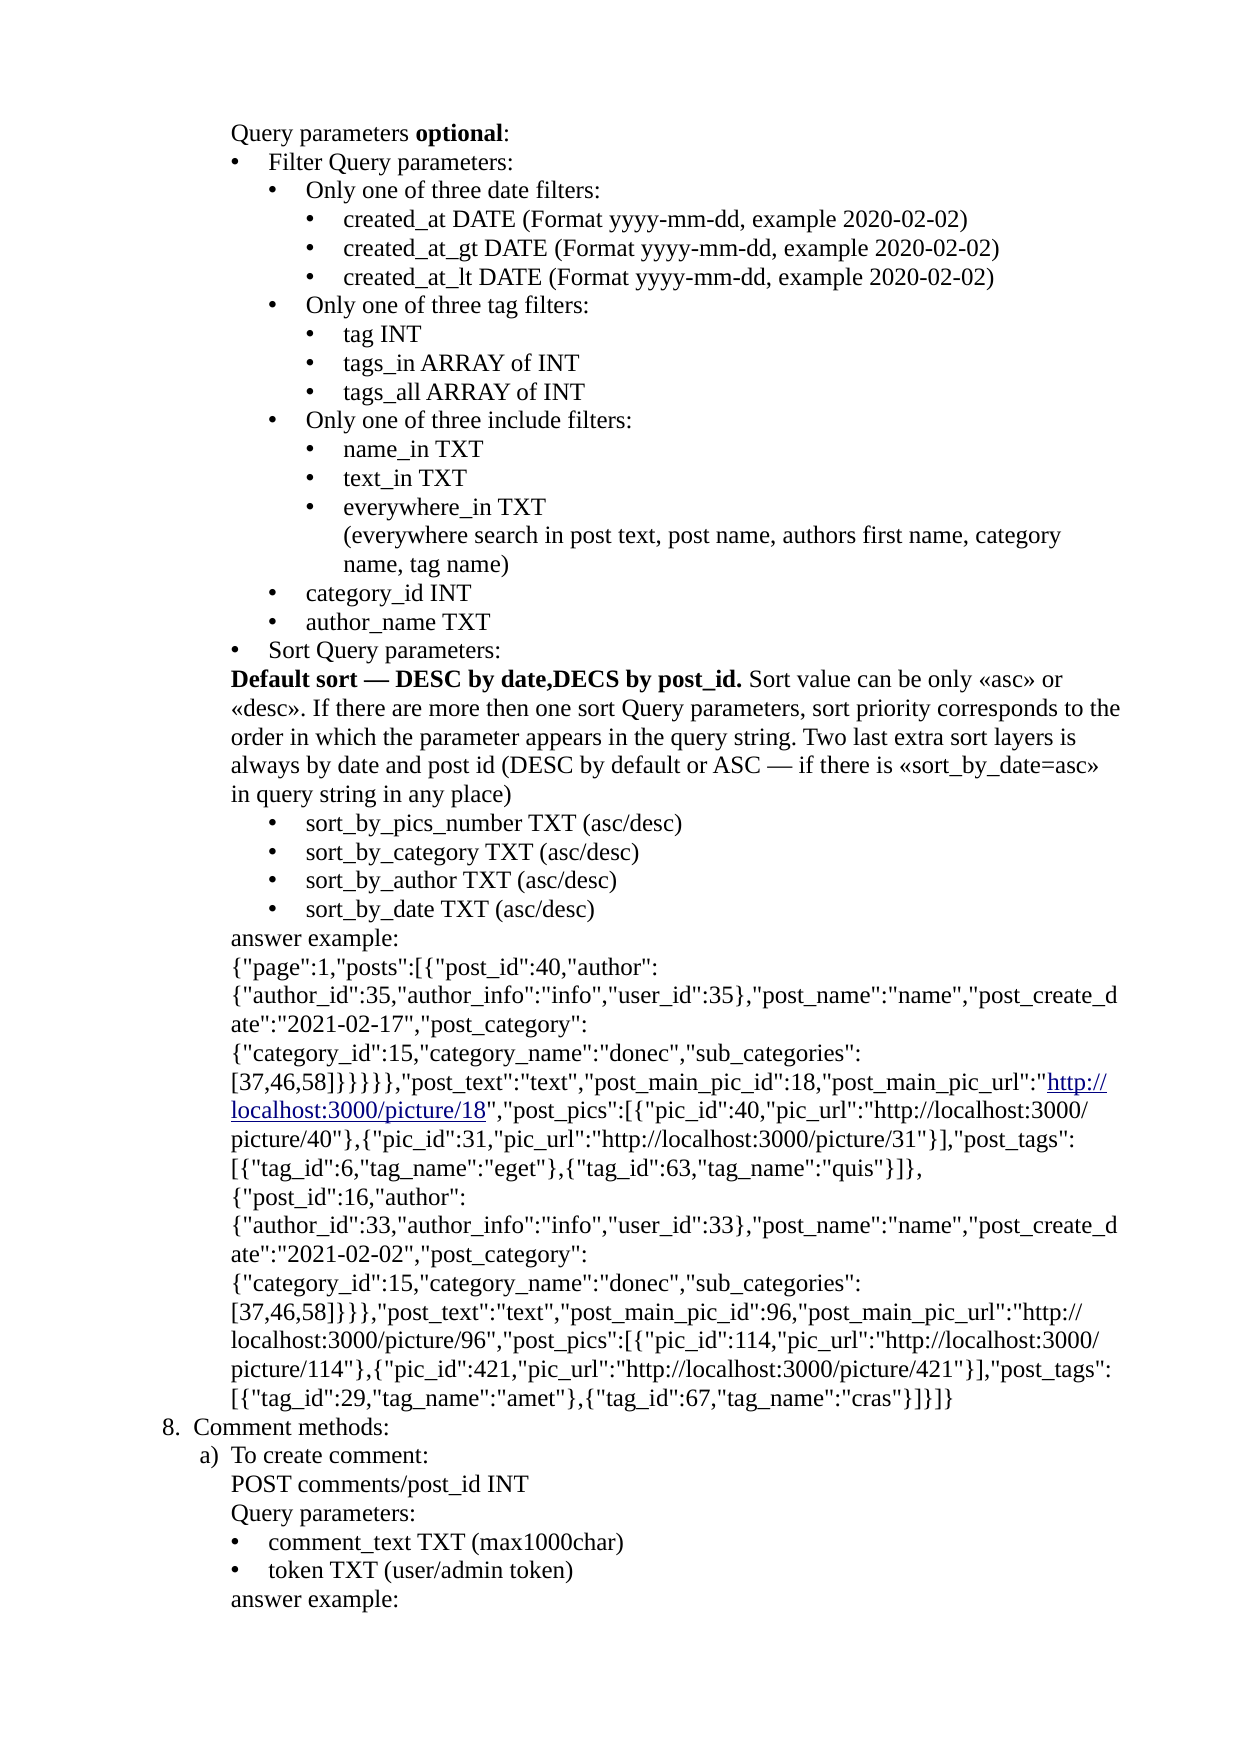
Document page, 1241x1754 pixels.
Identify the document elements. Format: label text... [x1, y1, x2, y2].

list Query parameters: [193, 1498, 1122, 1527]
list Sort Query parameters: [231, 636, 1122, 664]
list (everywhere search in post text, post name, authors first name, category name, tag name) [306, 521, 1122, 578]
list To create comment: [193, 1441, 1122, 1469]
list everywhere_in TXT [306, 492, 1122, 521]
list comment_text TXT (max1000char) [231, 1527, 1122, 1556]
list name_in TXT [306, 434, 1122, 463]
list Default sort — DESC by date,DECS by post_id. Sort value can be only «asc» or «desc». If there are more then one sort Query parameters, sort priority corresponds to the order in which the parameter appears in the query string. Two last extra sort layers is always by date and post id (DESC by default or ASC — if there is «sort_by_date=asc» in query string in any place) [193, 664, 1122, 808]
list Only one of three include filters: [268, 406, 1122, 434]
list sort_by_category TXT (asc/desc) [268, 837, 1122, 866]
list answer example: [193, 923, 1122, 952]
list POST comments/post_id INT [193, 1469, 1122, 1498]
list Query parameters optional: [193, 118, 1122, 147]
list token TXT (user/admin token) [231, 1556, 1122, 1584]
list text_in TXT [306, 463, 1122, 492]
list answer example: [193, 1584, 1122, 1613]
list Filter Query parameters: [231, 147, 1122, 176]
list sort_by_date TXT (asc/desc) [268, 894, 1122, 923]
list Only one of three tag filters: [268, 291, 1122, 319]
list Only one of three date filters: [268, 176, 1122, 204]
list sort_by_author TXT (asc/desc) [268, 866, 1122, 894]
list created_at_lt DATE (Format yyyy-mm-dd, example 2020-02-02) [306, 262, 1122, 291]
list {"page":1,"posts":[{"post_id":40,"author":{"author_id":35,"author_info":"info","user_id":35},"post_name":"name","post_create_date":"2021-02-17","post_category":{"category_id":15,"category_name":"donec","sub_categories":[37,46,58]}}}}},"post_text":"text","post_main_pic_id":18,"post_main_pic_url":"http://localhost:3000/picture/18","post_pics":[{"pic_id":40,"pic_url":"http://localhost:3000/picture/40"},{"pic_id":31,"pic_url":"http://localhost:3000/picture/31"}],"post_tags":[{"tag_id":6,"tag_name":"eget"},{"tag_id":63,"tag_name":"quis"}]},{"post_id":16,"author":{"author_id":33,"author_info":"info","user_id":33},"post_name":"name","post_create_date":"2021-02-02","post_category":{"category_id":15,"category_name":"donec","sub_categories":[37,46,58]}}},"post_text":"text","post_main_pic_id":96,"post_main_pic_url":"http://localhost:3000/picture/96","post_pics":[{"pic_id":114,"pic_url":"http://localhost:3000/picture/114"},{"pic_id":421,"pic_url":"http://localhost:3000/picture/421"}],"post_tags":[{"tag_id":29,"tag_name":"amet"},{"tag_id":67,"tag_name":"cras"}]}]} [193, 952, 1122, 1412]
list author_name TXT [268, 607, 1122, 636]
list tag INT [306, 319, 1122, 348]
list sort_by_pics_number TXT (asc/desc) [268, 808, 1122, 837]
list created_at DATE (Format yyyy-mm-dd, example 2020-02-02) [306, 204, 1122, 233]
list created_at_gt DATE (Format yyyy-mm-dd, example 2020-02-02) [306, 233, 1122, 262]
list tags_in ARRAY of INT [306, 348, 1122, 377]
list category_id INT [268, 578, 1122, 607]
list Comment methods: [156, 1412, 1122, 1441]
list tags_all ARRAY of INT [306, 377, 1122, 406]
